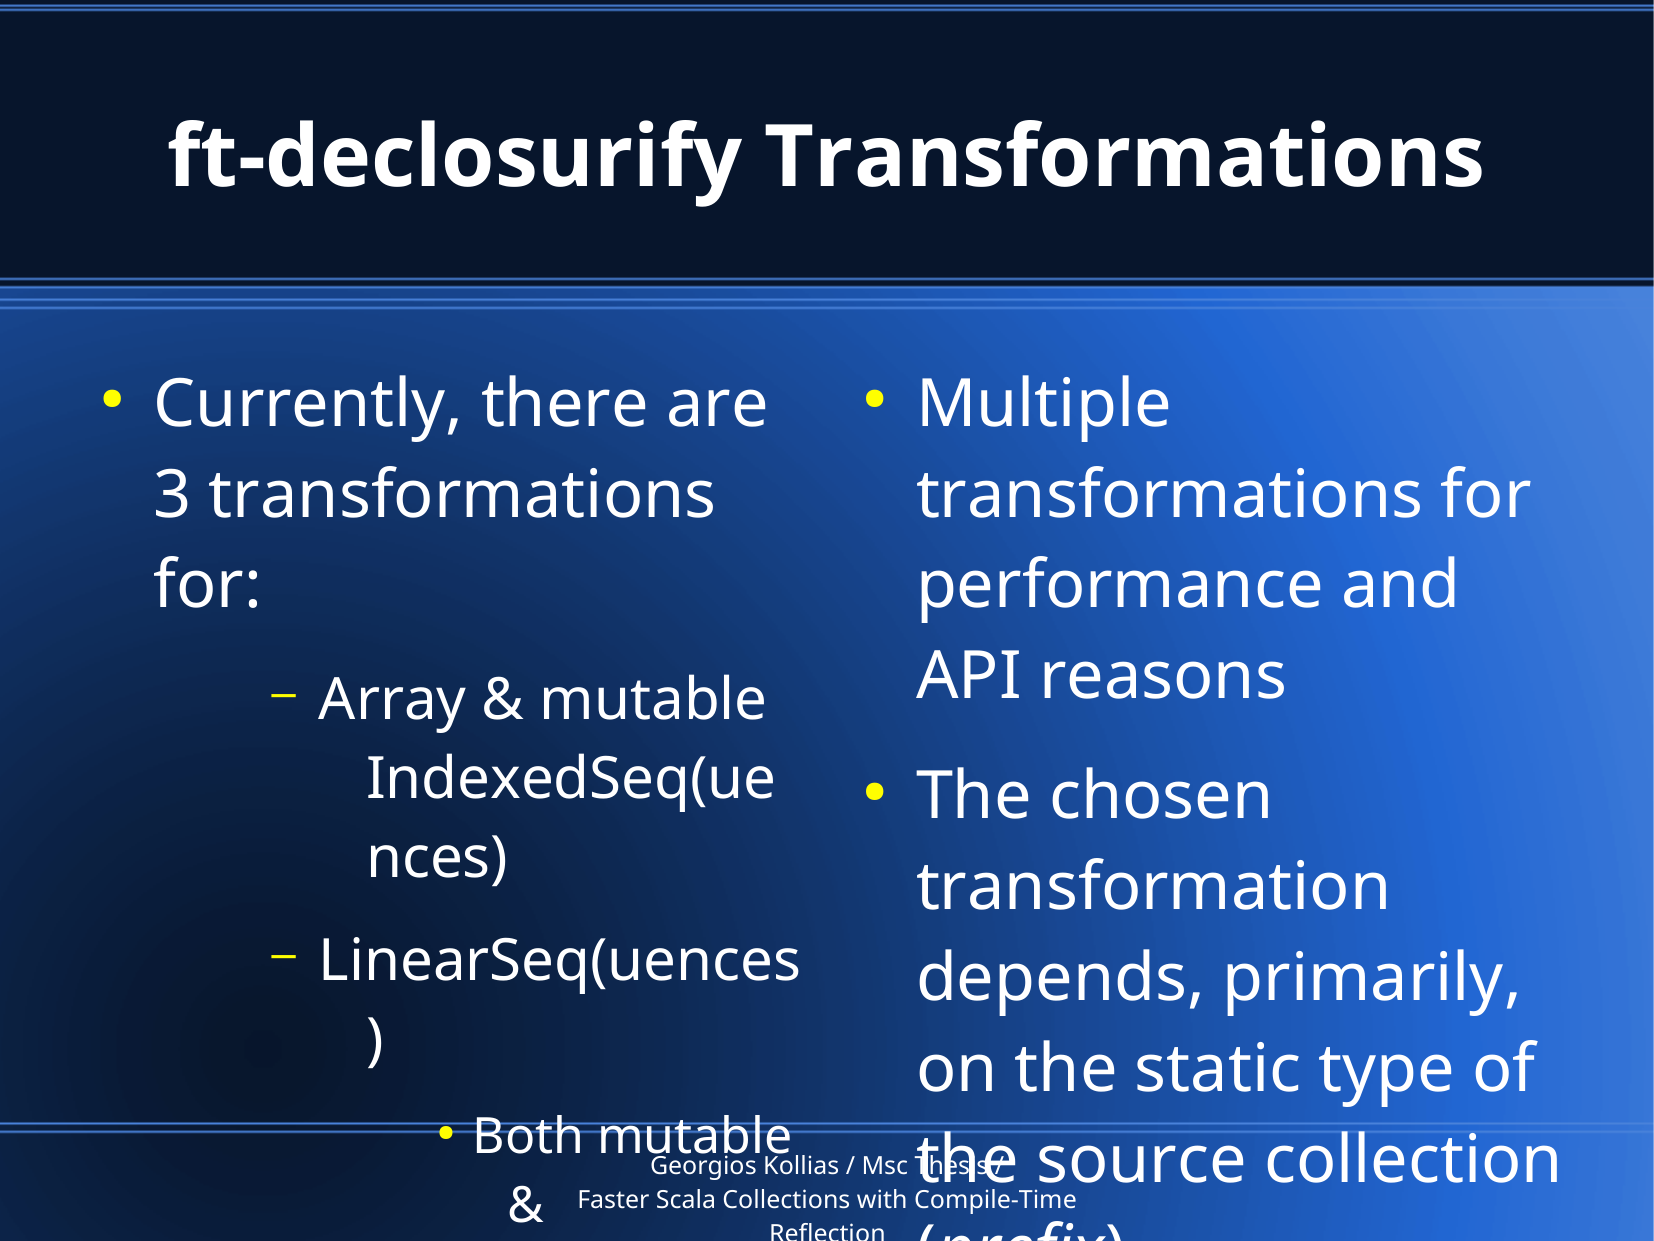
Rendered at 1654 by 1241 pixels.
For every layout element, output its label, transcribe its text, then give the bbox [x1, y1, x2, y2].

picture [774, 1226, 780, 1233]
title ft-declosurify Transformations [82, 49, 1571, 257]
picture [967, 1237, 983, 1241]
list Multiple transformations for performance and API reasons The chosen transformation depends, primarily, on the static type of the source collection (prefix) [845, 355, 1572, 1237]
picture [1029, 1237, 1040, 1241]
picture [883, 1237, 921, 1241]
picture [926, 1237, 945, 1241]
picture [1102, 1237, 1115, 1241]
picture [844, 1230, 850, 1241]
picture [0, 0, 1654, 1241]
picture [774, 1235, 781, 1241]
list Currently, there are 3 transformations for: Array & mutable IndexedSeq(uences) LinearSeq(uences) Both mutable & immutable The rest (Traversable) [82, 355, 809, 1202]
picture [1084, 1237, 1098, 1241]
picture [1002, 1237, 1015, 1241]
